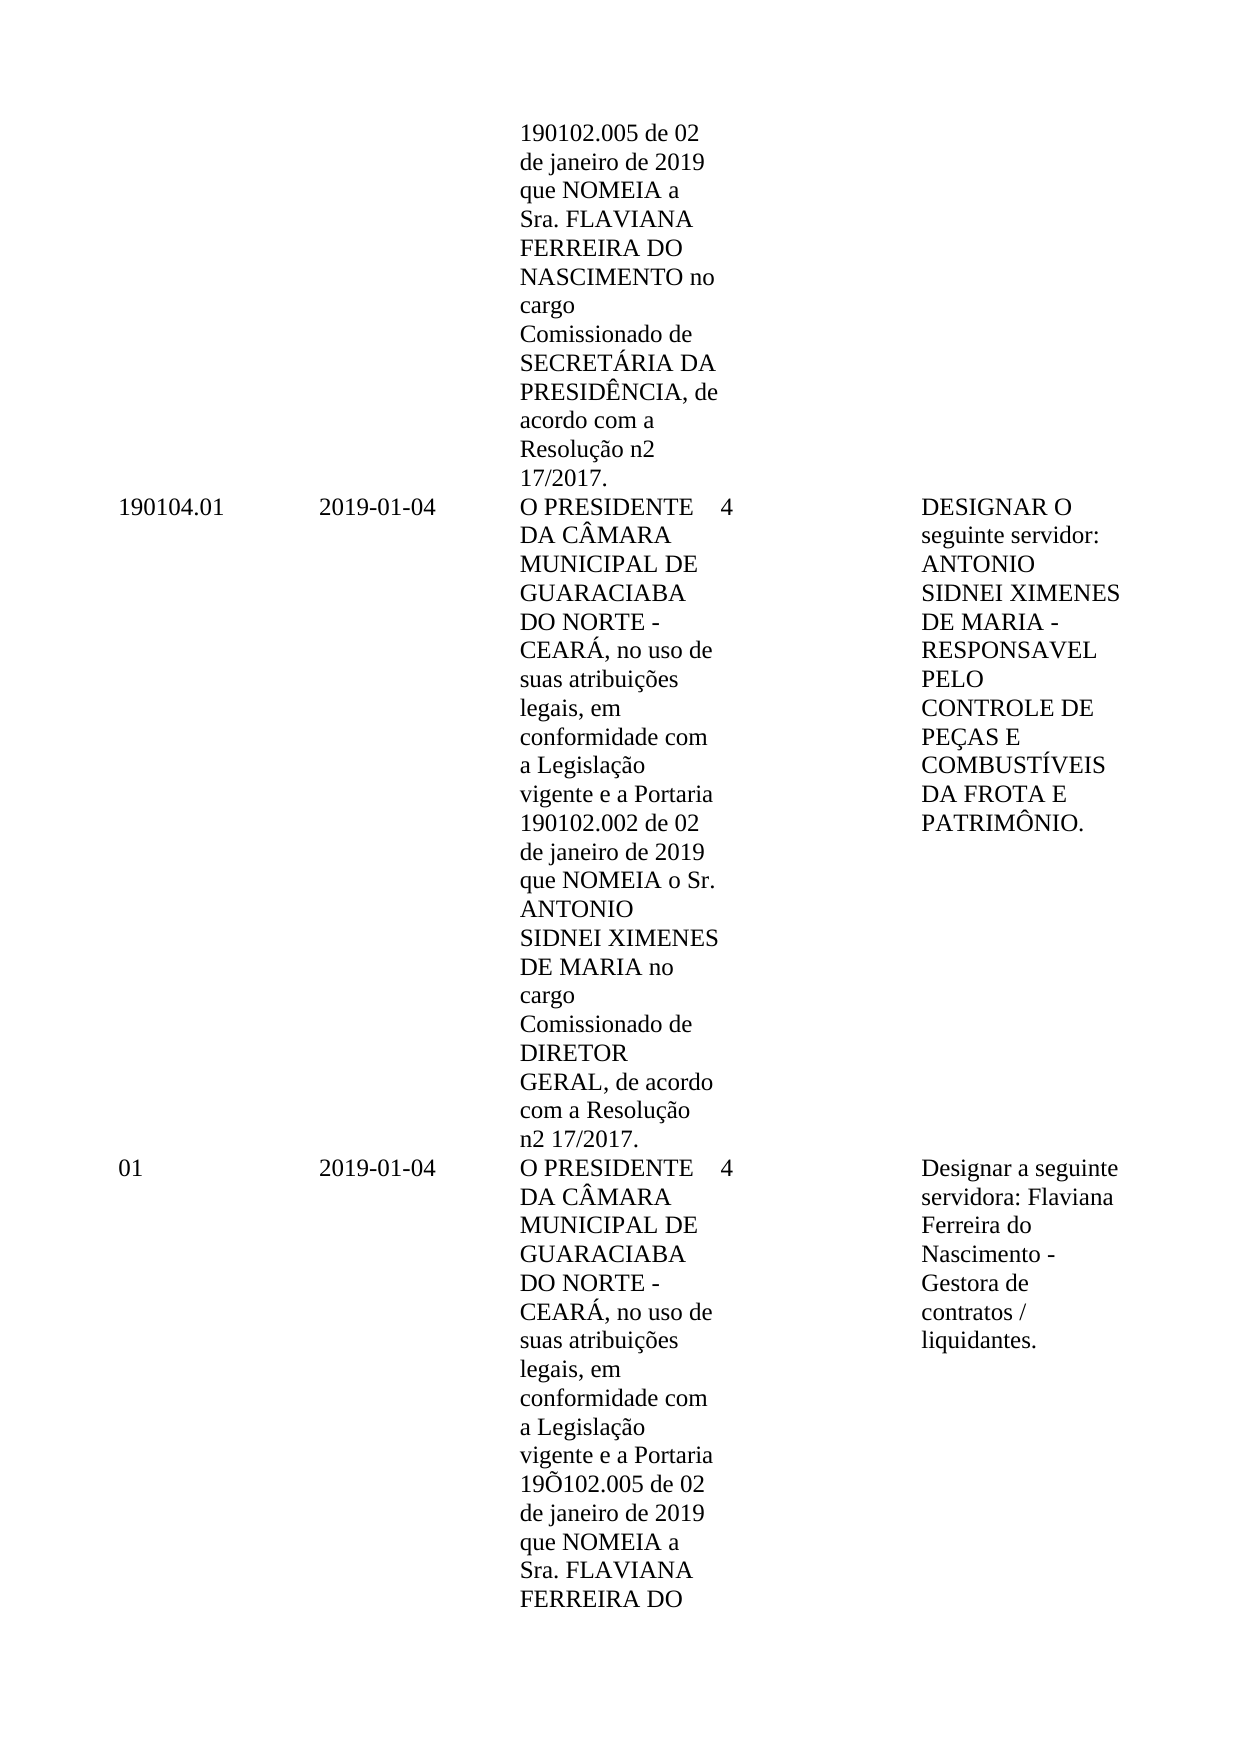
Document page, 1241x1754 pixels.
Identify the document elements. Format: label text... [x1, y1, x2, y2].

table_cell O PRESIDENTE DA CÂMARA MUNICIPAL DE GUARACIABA DO NORTE - CEARÁ, no uso de suas atribuições legais, em conformidade com a Legislação vigente e a Portaria 190102.002 de 02 de janeiro de 2019 que NOMEIA o Sr. ANTONIO SIDNEI XIMENES DE MARIA no cargo Comissionado de DIRETOR GERAL, de acordo com a Resolução n2 17/2017. [520, 492, 720, 1153]
table_cell [319, 118, 519, 492]
table_cell [720, 118, 921, 492]
table_cell O PRESIDENTE DA CÂMARA MUNICIPAL DE GUARACIABA DO NORTE - CEARÁ, no uso de suas atribuições legais, em conformidade com a Legislação vigente e a Portaria 19Õ102.005 de 02 de janeiro de 2019 que NOMEIA a Sra. FLAVIANA FERREIRA DO [520, 1153, 720, 1613]
table_cell 190104.01 [118, 492, 319, 1153]
table_cell 4 [720, 1153, 921, 1613]
table_cell 01 [118, 1153, 319, 1613]
table_cell [118, 118, 319, 492]
table_cell 4 [720, 492, 921, 1153]
table_cell 2019-01-04 [319, 1153, 519, 1613]
table_cell 2019-01-04 [319, 492, 519, 1153]
table_cell Designar a seguinte servidora: Flaviana Ferreira do Nascimento - Gestora de contratos / liquidantes. [921, 1153, 1122, 1613]
table_cell DESIGNAR O seguinte servidor: ANTONIO SIDNEI XIMENES DE MARIA - RESPONSAVEL PELO CONTROLE DE PEÇAS E COMBUSTÍVEIS DA FROTA E PATRIMÔNIO. [921, 492, 1122, 1153]
table_cell 190102.005 de 02 de janeiro de 2019 que NOMEIA a Sra. FLAVIANA FERREIRA DO NASCIMENTO no cargo Comissionado de SECRETÁRIA DA PRESIDÊNCIA, de acordo com a Resolução n2 17/2017. [520, 118, 720, 492]
table_cell [921, 118, 1122, 492]
